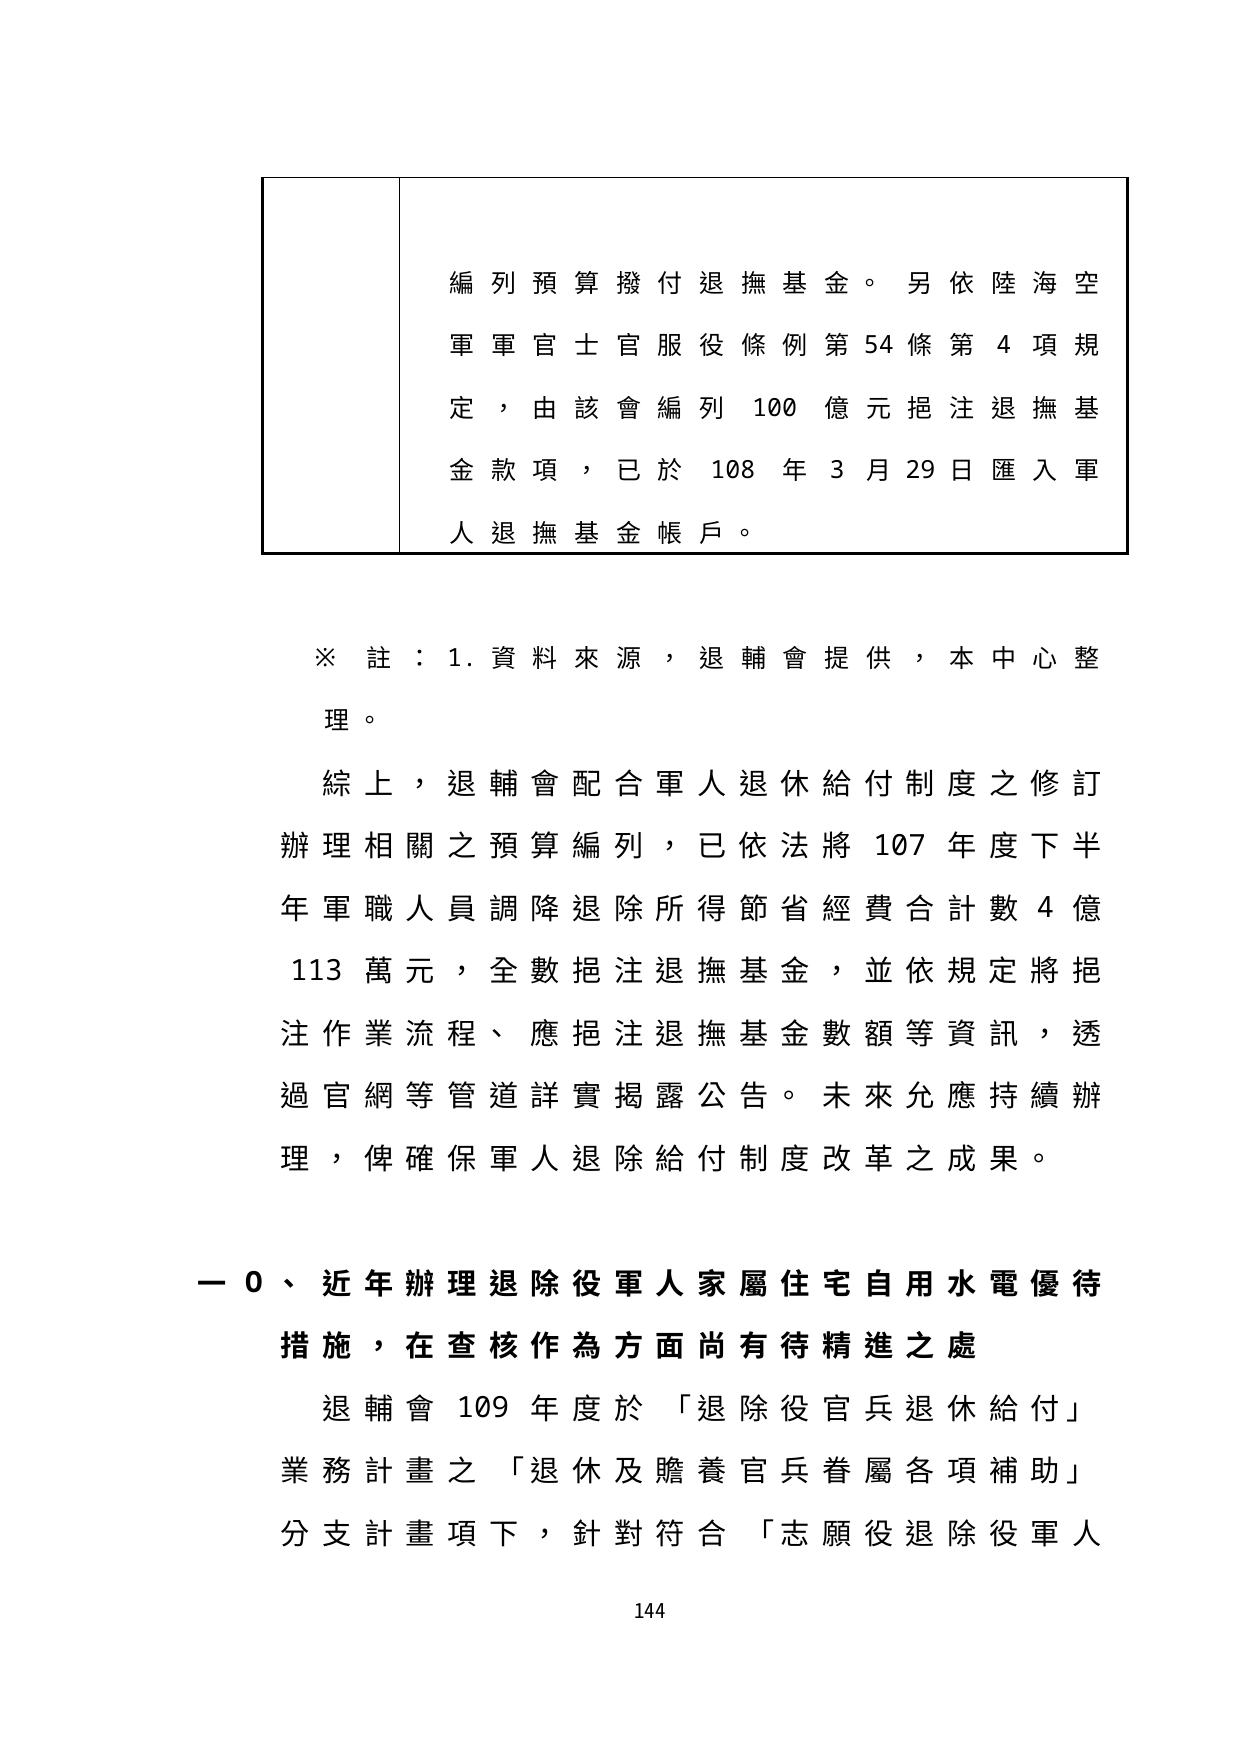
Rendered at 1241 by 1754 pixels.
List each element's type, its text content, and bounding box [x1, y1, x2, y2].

table_cell 編列預算撥付退撫基金。另依陸海空軍軍官士官服役條例第54條第4項規定，由該會編列100億元挹注退撫基金款項，已於108年3月29日匯入軍人退撫基金帳戶。 [400, 178, 1126, 552]
text 一O、近年辦理退除役軍人家屬住宅自用水電優待措施，在查核作為方面尚有待精進之處 [191, 1240, 1108, 1365]
text 綜上，退輔會配合軍人退休給付制度之修訂辦理相關之預算編列，已依法將107年度下半年軍職人員調降退除所得節省經費合計數4億113萬元，全數挹注退撫基金，並依規定將挹注作業流程、應挹注退撫基金數額等資訊，透過官網等管道詳實揭露公告。未來允應持續辦理，俾確保軍人退除給付制度改革之成果。 [250, 740, 1108, 1177]
text ※註：1.資料來源，退輔會提供，本中心整理。 [193, 615, 1108, 740]
table_cell [264, 178, 399, 552]
text 退輔會109年度於「退除役官兵退休給付」業務計畫之「退休及贍養官兵眷屬各項補助」分支計畫項下，針對符合「志願役退除役軍人 [250, 1365, 1108, 1552]
